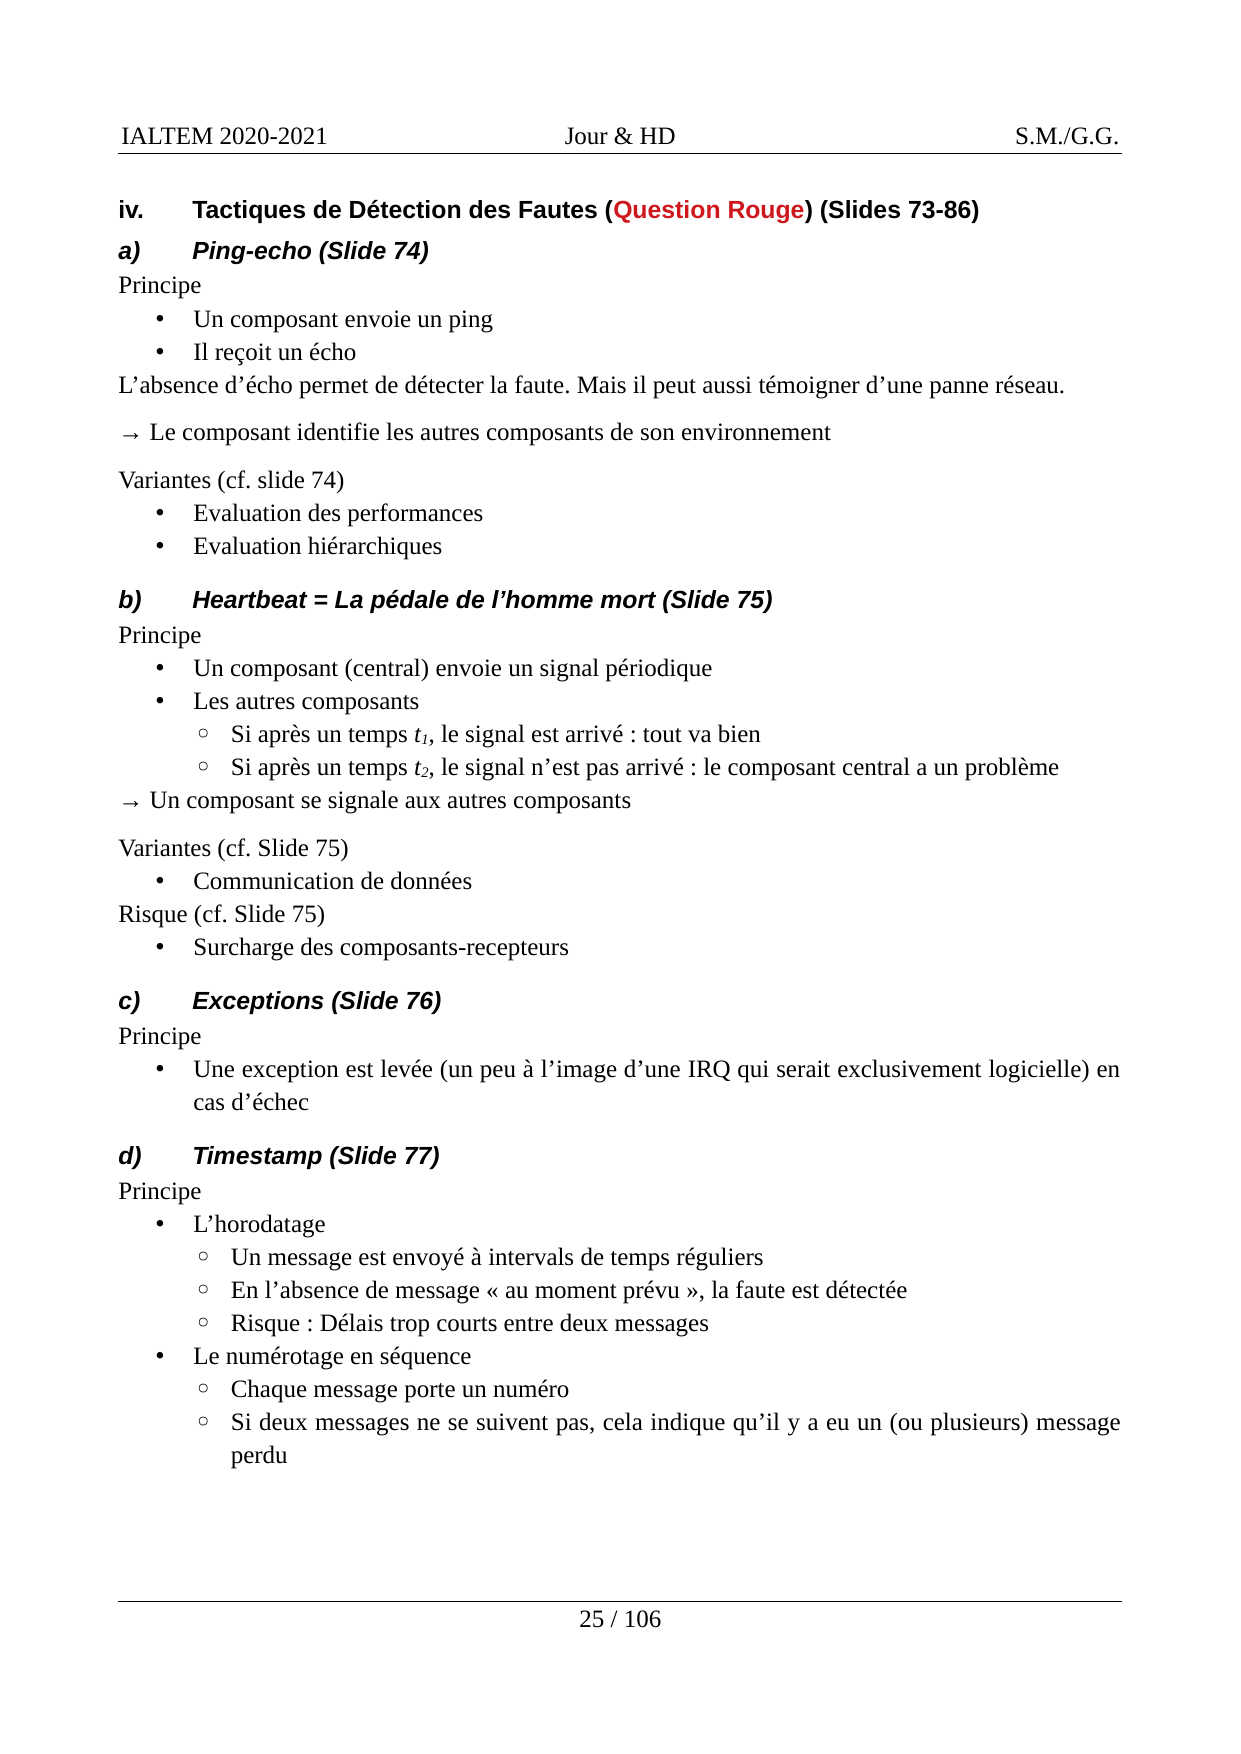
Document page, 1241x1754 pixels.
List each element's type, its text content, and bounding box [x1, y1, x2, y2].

text Variantes (cf. slide 74) [118, 465, 1122, 494]
text Risque (cf. Slide 75) [118, 899, 1122, 927]
list Evaluation hiérarchiques [156, 531, 1122, 560]
list Si après un temps t2, le signal n’est pas arrivé : le composant central a un problème [193, 752, 1122, 781]
list Si deux messages ne se suivent pas, cela indique qu’il y a eu un (ou plusieurs) message perdu [193, 1407, 1122, 1469]
list Si après un temps t1, le signal est arrivé : tout va bien [193, 719, 1122, 748]
text Variantes (cf. Slide 75) [118, 833, 1122, 861]
list Communication de données [156, 866, 1122, 894]
list Un message est envoyé à intervals de temps réguliers [193, 1242, 1122, 1271]
list Un composant envoie un ping [156, 304, 1122, 332]
list L’horodatage [156, 1209, 1122, 1238]
subtitle Tactiques de Détection des Fautes (Question Rouge) (Slides 73-86) [118, 195, 1122, 223]
subtitle Exceptions (Slide 76) [118, 986, 1122, 1014]
text Principe [118, 1176, 1122, 1205]
list Il reçoit un écho [156, 337, 1122, 365]
text → Le composant identifie les autres composants de son environnement [118, 417, 1122, 446]
text L’absence d’écho permet de détecter la faute. Mais il peut aussi témoigner d’une panne réseau. [118, 370, 1122, 398]
list Chaque message porte un numéro [193, 1374, 1122, 1403]
list En l’absence de message « au moment prévu », la faute est détectée [193, 1275, 1122, 1304]
subtitle Timestamp (Slide 77) [118, 1141, 1122, 1170]
list Surcharge des composants-recepteurs [156, 932, 1122, 961]
text Principe [118, 1021, 1122, 1049]
subtitle Heartbeat = La pédale de l’homme mort (Slide 75) [118, 585, 1122, 614]
subtitle Ping-echo (Slide 74) [118, 236, 1122, 264]
list Une exception est levée (un peu à l’image d’une IRQ qui serait exclusivement logicielle) en cas d’échec [156, 1054, 1122, 1116]
list Risque : Délais trop courts entre deux messages [193, 1308, 1122, 1337]
text Principe [118, 271, 1122, 299]
list Les autres composants [156, 686, 1122, 715]
text Principe [118, 620, 1122, 649]
text → Un composant se signale aux autres composants [118, 785, 1122, 814]
list Evaluation des performances [156, 498, 1122, 527]
list Le numérotage en séquence [156, 1341, 1122, 1370]
list Un composant (central) envoie un signal périodique [156, 653, 1122, 682]
